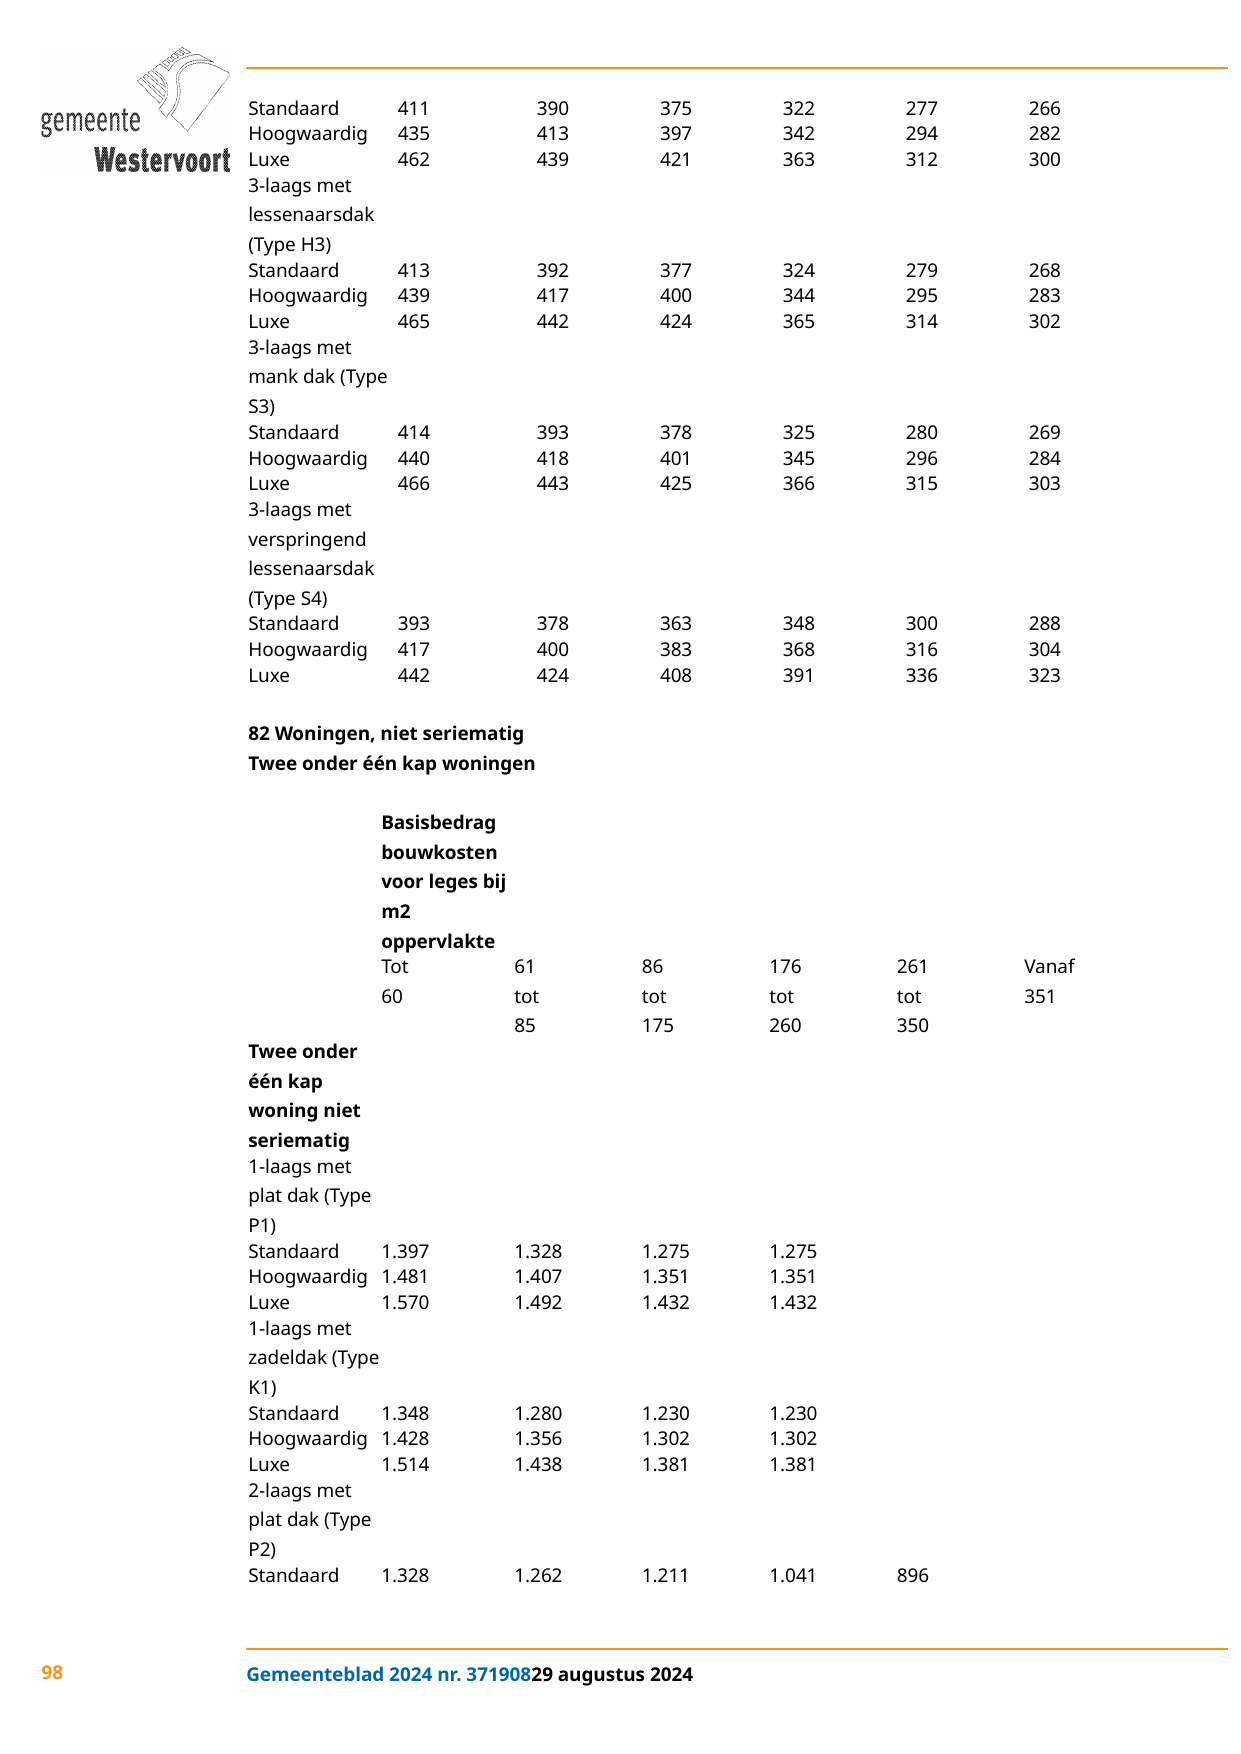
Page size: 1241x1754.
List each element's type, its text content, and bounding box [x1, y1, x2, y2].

table_cell [1024, 1153, 1152, 1238]
table_cell [1024, 1562, 1152, 1588]
table_cell 315 [906, 470, 1028, 496]
table_cell [1024, 1400, 1152, 1426]
table_cell [1024, 1238, 1152, 1263]
table_cell [783, 172, 906, 257]
table_cell Standaard [248, 257, 398, 283]
table_cell 1.041 [769, 1562, 897, 1588]
table_cell [1024, 1315, 1152, 1400]
table_cell 462 [398, 146, 537, 172]
table_cell Hoogwaardig [248, 283, 398, 308]
table_cell 342 [783, 121, 906, 146]
table_cell 442 [398, 662, 537, 688]
table_cell 1.230 [769, 1400, 897, 1426]
table_cell 400 [537, 636, 660, 662]
table_cell 1-laags met plat dak (Type P1) [248, 1153, 381, 1238]
table_cell Tot 60 [381, 954, 514, 1038]
table_cell Standaard [248, 419, 398, 445]
table_cell 1.428 [381, 1426, 514, 1451]
table_cell Luxe [248, 662, 398, 688]
table_cell [642, 1039, 769, 1153]
table_cell 323 [1029, 662, 1152, 688]
table_cell 288 [1029, 611, 1152, 636]
table_cell 176 tot 260 [769, 954, 897, 1038]
table_cell [642, 1315, 769, 1400]
table_cell 1.262 [514, 1562, 642, 1588]
table_cell Standaard [248, 95, 398, 121]
table_cell 3-laags met verspringend lessenaarsdak (Type S4) [248, 496, 398, 611]
table_cell [514, 1315, 642, 1400]
picture [41, 47, 231, 172]
table_cell [783, 334, 906, 419]
table_cell 363 [783, 146, 906, 172]
table_cell 266 [1029, 95, 1152, 121]
table_cell 1.275 [642, 1238, 769, 1263]
table_cell 1.280 [514, 1400, 642, 1426]
text 82 Woningen, niet seriematig [248, 721, 1152, 746]
table_cell Standaard [248, 1400, 381, 1426]
table_cell 1.328 [514, 1238, 642, 1263]
table_cell [897, 1289, 1024, 1315]
table_cell 1.356 [514, 1426, 642, 1451]
table_cell 296 [906, 445, 1028, 470]
table_cell Standaard [248, 1562, 381, 1588]
table_cell 417 [537, 283, 660, 308]
table_cell [381, 1153, 514, 1238]
table_cell 294 [906, 121, 1028, 146]
table_cell 316 [906, 636, 1028, 662]
table_cell Hoogwaardig [248, 445, 398, 470]
table_cell Luxe [248, 1451, 381, 1477]
table_cell [1024, 1039, 1152, 1153]
table_cell 393 [537, 419, 660, 445]
table_cell 465 [398, 308, 537, 334]
table_cell Twee onder één kap woning niet seriematig [248, 1039, 381, 1153]
table_cell 3-laags met lessenaarsdak (Type H3) [248, 172, 398, 257]
table_cell [897, 1039, 1024, 1153]
table_cell 304 [1029, 636, 1152, 662]
table_cell 1.381 [769, 1451, 897, 1477]
table_cell 1.348 [381, 1400, 514, 1426]
table_cell 365 [783, 308, 906, 334]
table_cell 443 [537, 470, 660, 496]
table_cell [1024, 1264, 1152, 1289]
table_cell 1.492 [514, 1289, 642, 1315]
table_header Basisbedrag bouwkosten voor leges bij m2 oppervlakte [381, 810, 514, 953]
table_cell 280 [906, 419, 1028, 445]
table_cell 439 [398, 283, 537, 308]
table_cell 418 [537, 445, 660, 470]
table_cell Hoogwaardig [248, 121, 398, 146]
table_cell [514, 1153, 642, 1238]
table_cell 368 [783, 636, 906, 662]
table_cell 424 [660, 308, 783, 334]
table_cell Luxe [248, 146, 398, 172]
table_cell [906, 496, 1028, 611]
table_cell 1.481 [381, 1264, 514, 1289]
table_cell [1024, 1426, 1152, 1451]
text Twee onder één kap woningen [248, 750, 1152, 776]
table_cell [398, 496, 537, 611]
table_cell 345 [783, 445, 906, 470]
table_cell 322 [783, 95, 906, 121]
table_cell 1.211 [642, 1562, 769, 1588]
table_cell 424 [537, 662, 660, 688]
table_cell 414 [398, 419, 537, 445]
table_cell 378 [660, 419, 783, 445]
table_cell [1024, 1289, 1152, 1315]
table_cell 401 [660, 445, 783, 470]
table_cell 1.397 [381, 1238, 514, 1263]
table_cell Hoogwaardig [248, 1426, 381, 1451]
table_cell [537, 496, 660, 611]
table_cell 896 [897, 1562, 1024, 1588]
table_cell 1.302 [642, 1426, 769, 1451]
table_cell [897, 1153, 1024, 1238]
table_cell 1.351 [769, 1264, 897, 1289]
table_cell [514, 1477, 642, 1562]
table_cell 440 [398, 445, 537, 470]
table_cell 421 [660, 146, 783, 172]
table_cell [1029, 334, 1152, 419]
table_header [248, 810, 381, 953]
table_cell [769, 1153, 897, 1238]
table_cell 383 [660, 636, 783, 662]
table_cell 336 [906, 662, 1028, 688]
table_cell [897, 1426, 1024, 1451]
table_cell [1024, 1451, 1152, 1477]
table_cell 1.275 [769, 1238, 897, 1263]
table_cell 303 [1029, 470, 1152, 496]
table_cell [514, 1039, 642, 1153]
table_cell 348 [783, 611, 906, 636]
table_cell Luxe [248, 1289, 381, 1315]
table_cell 391 [783, 662, 906, 688]
table_cell 1.302 [769, 1426, 897, 1451]
table_cell 413 [398, 257, 537, 283]
table_cell [537, 334, 660, 419]
table_cell 1-laags met zadeldak (Type K1) [248, 1315, 381, 1400]
table_cell [897, 1400, 1024, 1426]
table_cell 312 [906, 146, 1028, 172]
table_cell 1.570 [381, 1289, 514, 1315]
table_cell 1.514 [381, 1451, 514, 1477]
table_cell [381, 1477, 514, 1562]
table_cell [906, 334, 1028, 419]
table_cell 277 [906, 95, 1028, 121]
table_cell 466 [398, 470, 537, 496]
table_cell [642, 1153, 769, 1238]
table_cell 408 [660, 662, 783, 688]
table_cell [381, 1039, 514, 1153]
table_cell 375 [660, 95, 783, 121]
table_cell 397 [660, 121, 783, 146]
table_cell [897, 1451, 1024, 1477]
table_cell 324 [783, 257, 906, 283]
table_cell 61 tot 85 [514, 954, 642, 1038]
table_cell [1029, 496, 1152, 611]
table_cell [1029, 172, 1152, 257]
table_cell [769, 1039, 897, 1153]
table_cell [769, 1315, 897, 1400]
table_cell 400 [660, 283, 783, 308]
table_cell Hoogwaardig [248, 1264, 381, 1289]
table_cell 295 [906, 283, 1028, 308]
table_cell [660, 334, 783, 419]
table_cell Hoogwaardig [248, 636, 398, 662]
table_cell 1.407 [514, 1264, 642, 1289]
table_cell 366 [783, 470, 906, 496]
table_cell 439 [537, 146, 660, 172]
table_cell [897, 1315, 1024, 1400]
table_cell 392 [537, 257, 660, 283]
table_cell [769, 1477, 897, 1562]
table_cell 411 [398, 95, 537, 121]
table_cell [897, 1238, 1024, 1263]
table_cell [906, 172, 1028, 257]
table_cell [897, 1264, 1024, 1289]
table_cell 325 [783, 419, 906, 445]
table_cell 1.230 [642, 1400, 769, 1426]
table_cell Luxe [248, 470, 398, 496]
table_cell [897, 1477, 1024, 1562]
table_cell 284 [1029, 445, 1152, 470]
table_cell Standaard [248, 1238, 381, 1263]
table_cell 314 [906, 308, 1028, 334]
table_cell 442 [537, 308, 660, 334]
table_cell 282 [1029, 121, 1152, 146]
table_cell [248, 954, 381, 1038]
table_cell 378 [537, 611, 660, 636]
table_cell 261 tot 350 [897, 954, 1024, 1038]
table_cell [398, 334, 537, 419]
table_cell [642, 1477, 769, 1562]
table_cell 1.351 [642, 1264, 769, 1289]
table_cell 279 [906, 257, 1028, 283]
table_cell 1.381 [642, 1451, 769, 1477]
table_cell 1.432 [769, 1289, 897, 1315]
table_cell 283 [1029, 283, 1152, 308]
table_cell [398, 172, 537, 257]
table_cell 425 [660, 470, 783, 496]
table_cell 269 [1029, 419, 1152, 445]
table_cell 1.438 [514, 1451, 642, 1477]
table_cell 390 [537, 95, 660, 121]
table_cell 302 [1029, 308, 1152, 334]
table_cell 377 [660, 257, 783, 283]
table_cell 1.328 [381, 1562, 514, 1588]
table_cell 3-laags met mank dak (Type S3) [248, 334, 398, 419]
table_cell [783, 496, 906, 611]
table_cell [1024, 1477, 1152, 1562]
table_cell 363 [660, 611, 783, 636]
table_cell Vanaf 351 [1024, 954, 1152, 1038]
table_cell 413 [537, 121, 660, 146]
table_cell 86 tot 175 [642, 954, 769, 1038]
table_cell 435 [398, 121, 537, 146]
table_cell 1.432 [642, 1289, 769, 1315]
table_cell [381, 1315, 514, 1400]
table_cell 2-laags met plat dak (Type P2) [248, 1477, 381, 1562]
table_cell 393 [398, 611, 537, 636]
table_cell Standaard [248, 611, 398, 636]
table_cell 268 [1029, 257, 1152, 283]
table_cell 344 [783, 283, 906, 308]
table_cell Luxe [248, 308, 398, 334]
table_cell 300 [1029, 146, 1152, 172]
table_cell [660, 172, 783, 257]
table_cell 300 [906, 611, 1028, 636]
table_cell 417 [398, 636, 537, 662]
table_cell [660, 496, 783, 611]
table_cell [537, 172, 660, 257]
